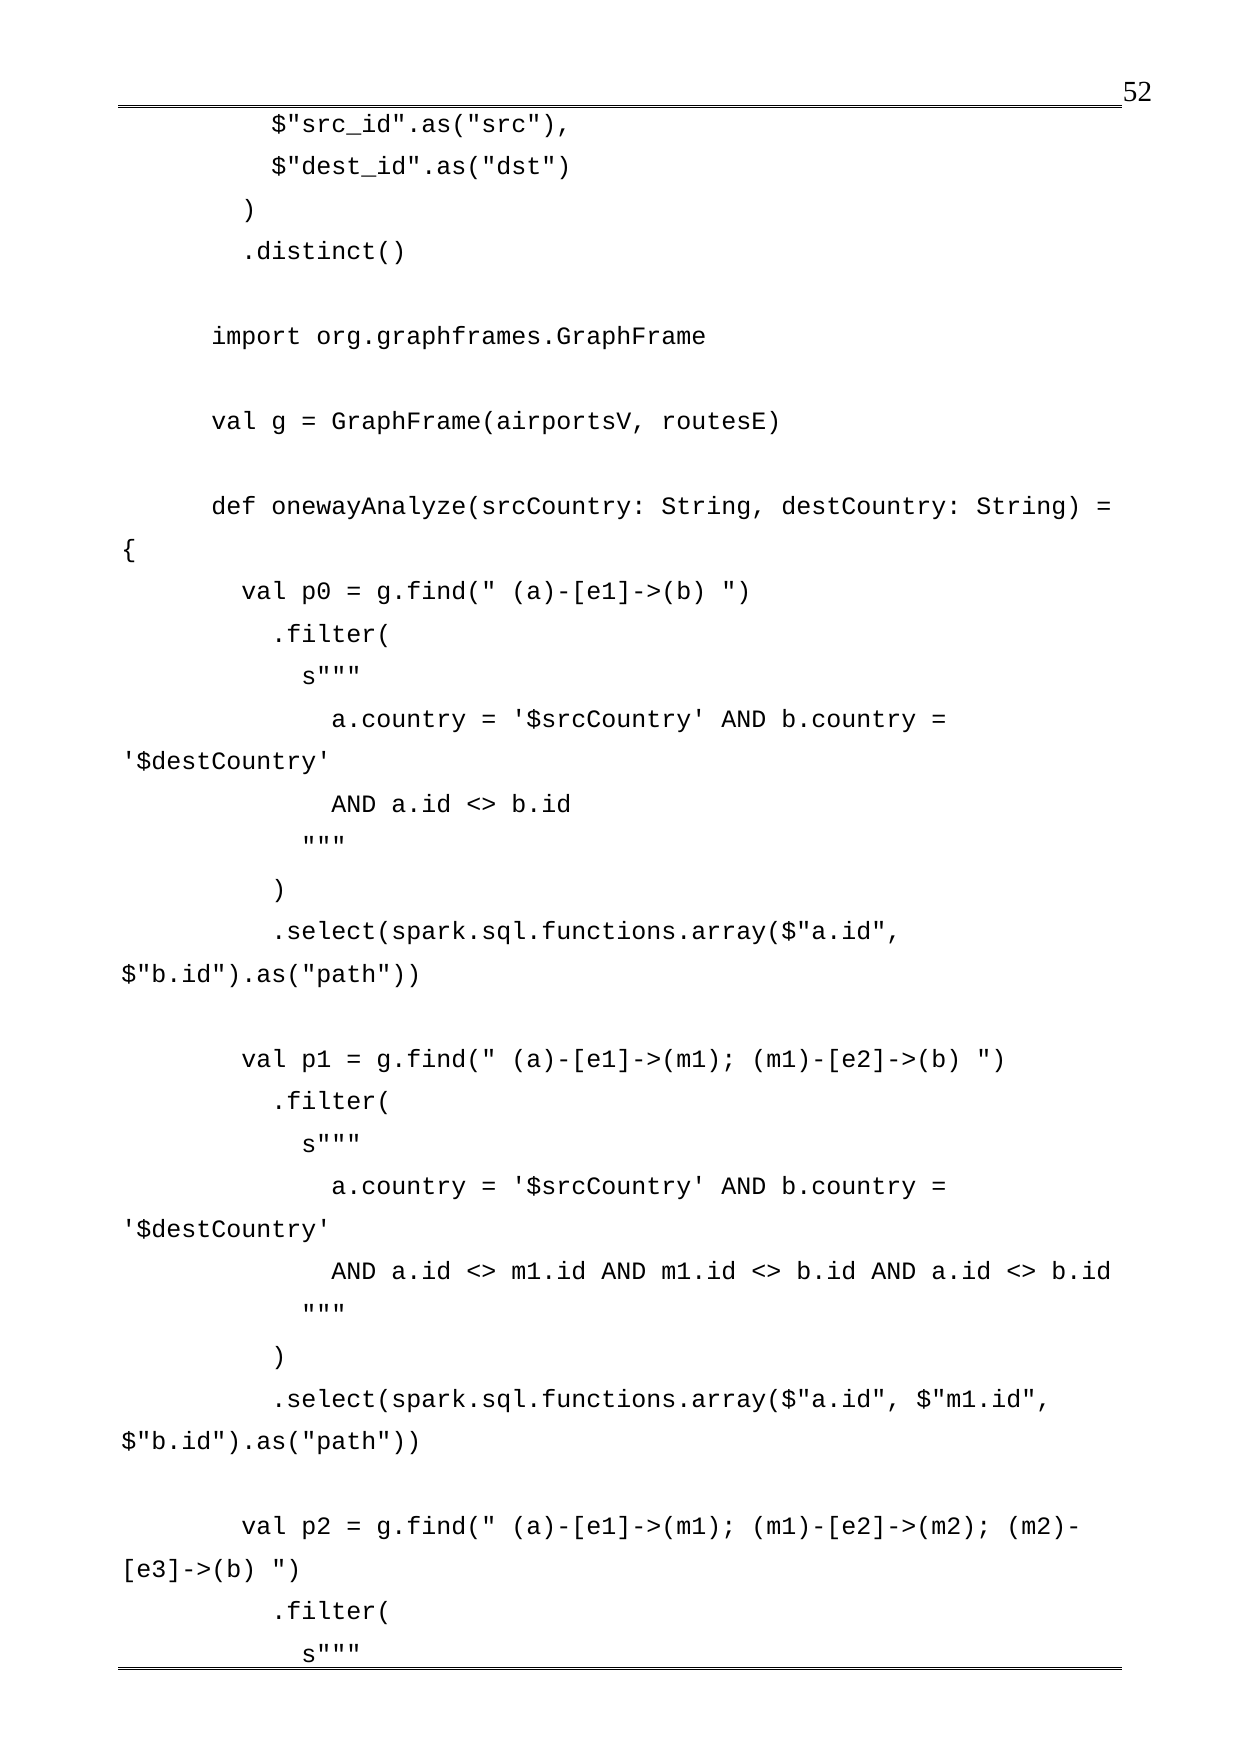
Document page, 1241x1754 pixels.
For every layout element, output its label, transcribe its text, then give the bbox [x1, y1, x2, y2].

text val g = GraphFrame(airportsV, routesE) [118, 403, 1122, 437]
text a.country = '$srcCountry' AND b.country = '$destCountry' [118, 1168, 1122, 1245]
text .filter( [118, 1593, 1122, 1627]
text AND a.id <> b.id [118, 785, 1122, 820]
text a.country = '$srcCountry' AND b.country = '$destCountry' [118, 700, 1122, 777]
text $"src_id".as("src"), [118, 108, 1122, 140]
text val p1 = g.find(" (a)-[e1]->(m1); (m1)-[e2]->(b) ") [118, 1040, 1122, 1075]
text s""" [118, 1125, 1122, 1160]
text """ [118, 1295, 1122, 1330]
text $"dest_id".as("dst") [118, 148, 1122, 182]
text s""" [118, 658, 1122, 692]
text .select(spark.sql.functions.array($"a.id", $"m1.id", $"b.id").as("path")) [118, 1380, 1122, 1457]
text """ [118, 828, 1122, 862]
text ) [118, 870, 1122, 905]
text .select(spark.sql.functions.array($"a.id", $"b.id").as("path")) [118, 913, 1122, 990]
text .filter( [118, 1083, 1122, 1117]
text AND a.id <> m1.id AND m1.id <> b.id AND a.id <> b.id [118, 1253, 1122, 1287]
text ) [118, 190, 1122, 225]
text val p2 = g.find(" (a)-[e1]->(m1); (m1)-[e2]->(m2); (m2)-[e3]->(b) ") [118, 1508, 1122, 1585]
text ) [118, 1338, 1122, 1372]
text import org.graphframes.GraphFrame [118, 318, 1122, 352]
text s""" [118, 1635, 1122, 1667]
text def onewayAnalyze(srcCountry: String, destCountry: String) = { [118, 488, 1122, 565]
text .distinct() [118, 233, 1122, 267]
text .filter( [118, 615, 1122, 650]
text val p0 = g.find(" (a)-[e1]->(b) ") [118, 573, 1122, 607]
